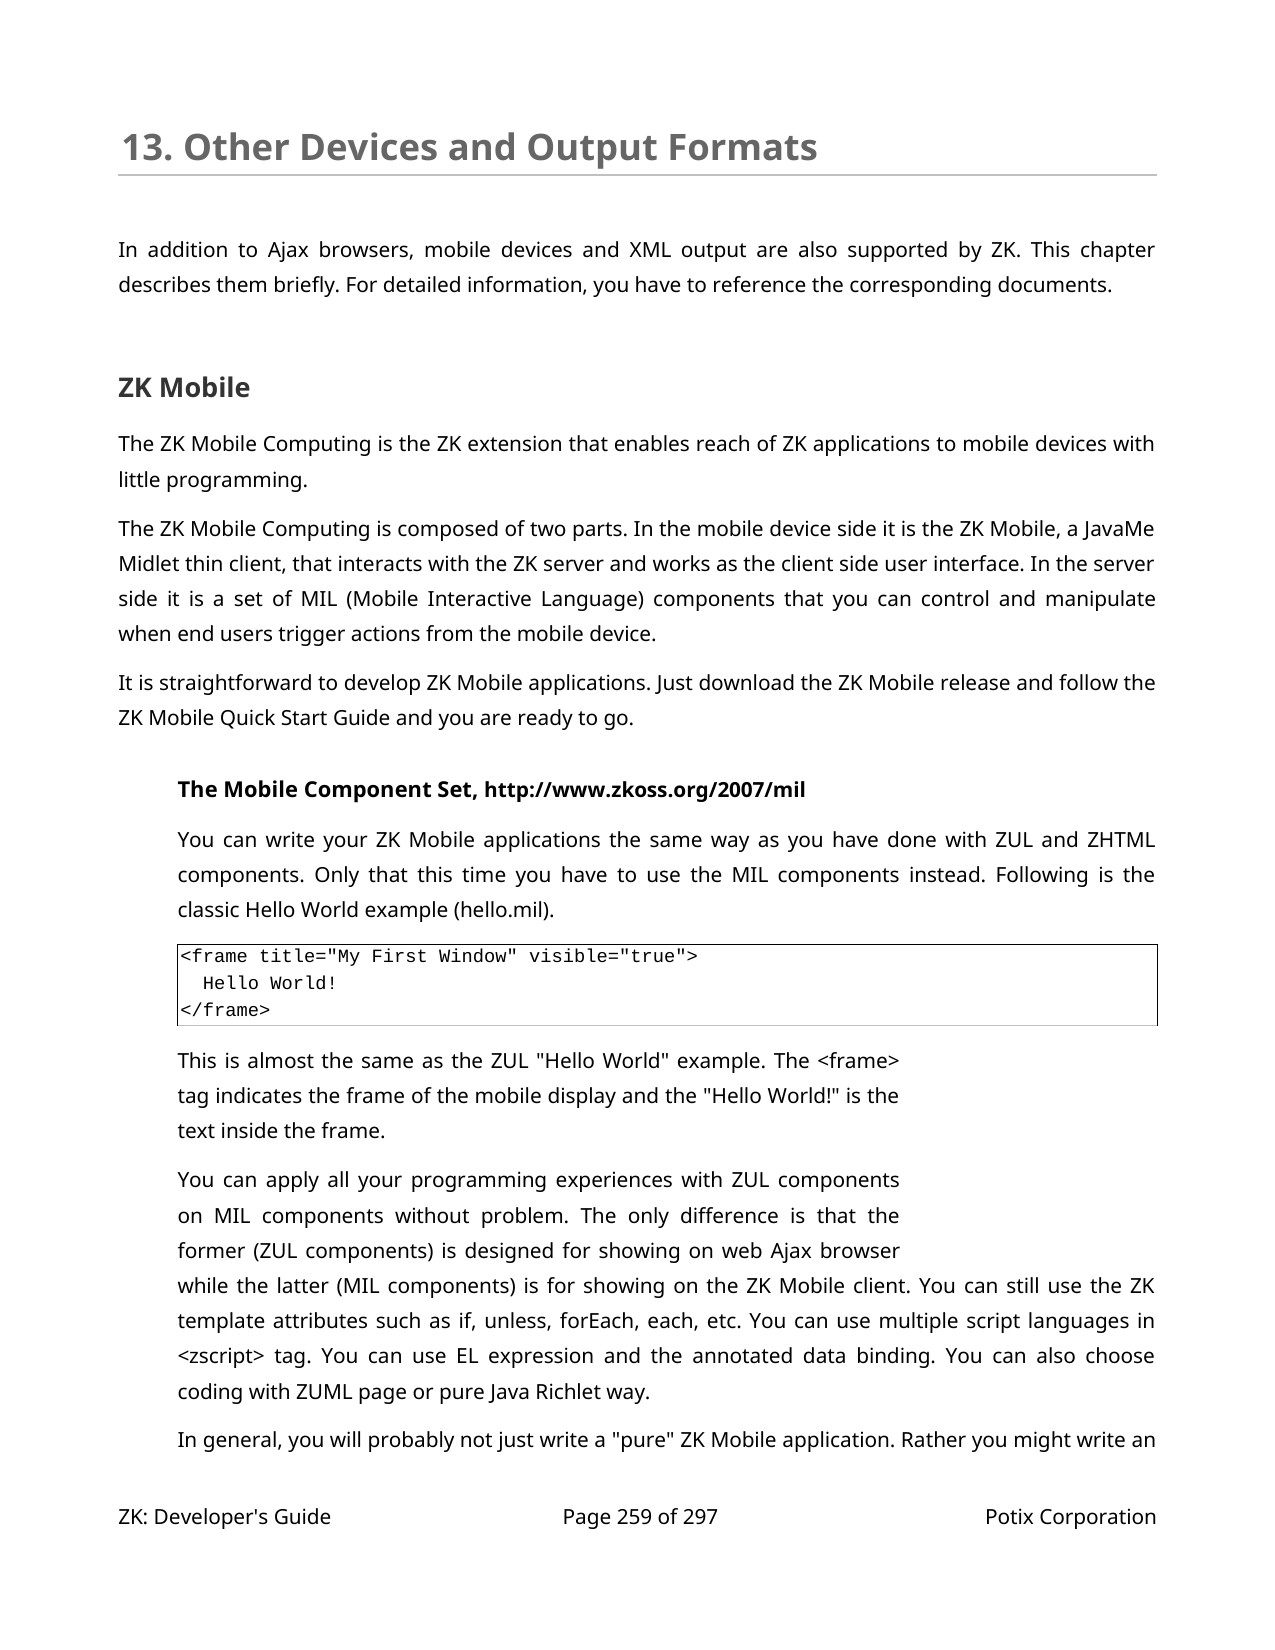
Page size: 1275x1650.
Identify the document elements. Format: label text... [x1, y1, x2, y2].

text In addition to Ajax browsers, mobile devices and XML output are also supported by ZK. This chapter describes them briefly. For detailed information, you have to reference the corresponding documents. [118, 235, 1157, 298]
text Hello World! [178, 971, 1157, 995]
text This is almost the same as the ZUL "Hello World" example. The <frame> tag indicates the frame of the mobile display and the "Hello World!" is the text inside the frame. [177, 1046, 1157, 1145]
text The ZK Mobile Computing is the ZK extension that enables reach of ZK applications to mobile devices with little programming. [118, 429, 1157, 493]
text </frame> [178, 998, 1157, 1025]
text <frame title="My First Window" visible="true"> [178, 945, 1157, 968]
subtitle The Mobile Component Set, http://www.zkoss.org/2007/mil [177, 774, 1157, 804]
text In general, you will probably not just write a "pure" ZK Mobile application. Rather you might write an [177, 1426, 1157, 1454]
text You can write your ZK Mobile applications the same way as you have done with ZUL and ZHTML components. Only that this time you have to use the MIL components instead. Following is the classic Hello World example (hello.mil). [177, 825, 1157, 923]
text The ZK Mobile Computing is composed of two parts. In the mobile device side it is the ZK Mobile, a JavaMe Midlet thin client, that interacts with the ZK server and works as the client side user interface. In the server side it is a set of MIL (Mobile Interactive Language) components that you can control and manipulate when end users trigger actions from the mobile device. [118, 514, 1157, 647]
subtitle 13. Other Devices and Output Formats [118, 118, 1157, 174]
text You can apply all your programming experiences with ZUL components on MIL components without problem. The only difference is that the former (ZUL components) is designed for showing on web Ajax browser while the latter (MIL components) is for showing on the ZK Mobile client. You can still use the ZK template attributes such as if, unless, forEach, each, etc. You can use multiple script languages in <zscript> tag. You can use EL expression and the annotated data binding. You can also choose coding with ZUML page or pure Java Richlet way. [177, 1166, 1157, 1405]
subtitle ZK Mobile [118, 369, 1157, 406]
text It is straightforward to develop ZK Mobile applications. Just download the ZK Mobile release and follow the ZK Mobile Quick Start Guide and you are ready to go. [118, 668, 1157, 732]
